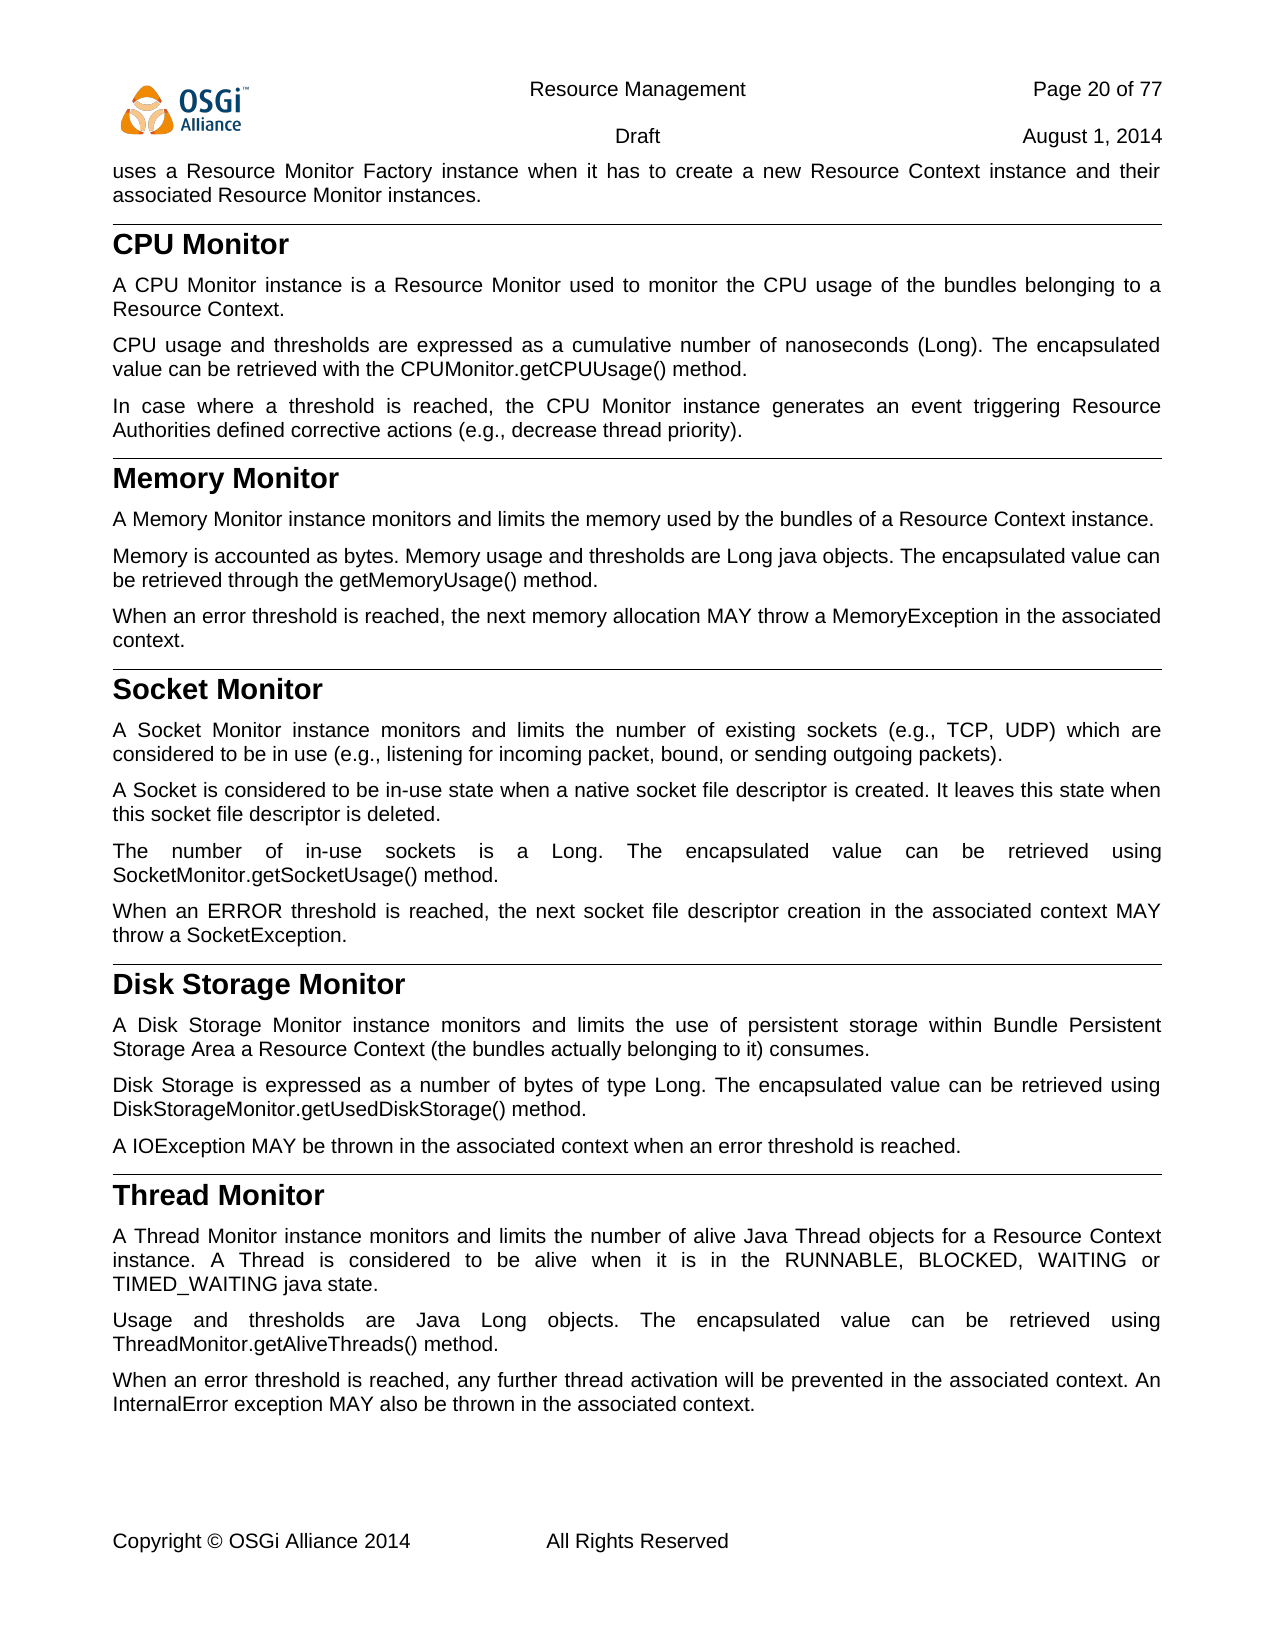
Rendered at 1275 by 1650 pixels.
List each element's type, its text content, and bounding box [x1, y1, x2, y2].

picture [113, 78, 257, 142]
text The number of in-use sockets is a Long. The encapsulated value can be retrieved using SocketMonitor.getSocketUsage() method. [112, 839, 1162, 887]
text A Thread Monitor instance monitors and limits the number of alive Java Thread objects for a Resource Context instance. A Thread is considered to be alive when it is in the RUNNABLE, BLOCKED, WAITING or TIMED_WAITING java state. [112, 1223, 1162, 1295]
text In case where a threshold is reached, the CPU Monitor instance generates an event triggering Resource Authorities defined corrective actions (e.g., decrease thread priority). [112, 393, 1162, 441]
subtitle CPU Monitor [112, 225, 1162, 260]
text A Socket is considered to be in-use state when a native socket file descriptor is created. It leaves this state when this socket file descriptor is deleted. [112, 778, 1162, 826]
subtitle Thread Monitor [112, 1175, 1162, 1211]
subtitle Socket Monitor [112, 670, 1162, 705]
text A Memory Monitor instance monitors and limits the memory used by the bundles of a Resource Context instance. [112, 507, 1162, 531]
text CPU usage and thresholds are expressed as a cumulative number of nanoseconds (Long). The encapsulated value can be retrieved with the CPUMonitor.getCPUUsage() method. [112, 333, 1162, 381]
text A Disk Storage Monitor instance monitors and limits the use of persistent storage within Bundle Persistent Storage Area a Resource Context (the bundles actually belonging to it) consumes. [112, 1013, 1162, 1061]
text A CPU Monitor instance is a Resource Monitor used to monitor the CPU usage of the bundles belonging to a Resource Context. [112, 273, 1162, 321]
text Memory is accounted as bytes. Memory usage and thresholds are Long java objects. The encapsulated value can be retrieved through the getMemoryUsage() method. [112, 544, 1162, 592]
text A IOException MAY be thrown in the associated context when an error threshold is reached. [112, 1134, 1162, 1158]
text When an error threshold is reached, the next memory allocation MAY throw a MemoryException in the associated context. [112, 604, 1162, 652]
text A Socket Monitor instance monitors and limits the number of existing sockets (e.g., TCP, UDP) which are considered to be in use (e.g., listening for incoming packet, bound, or sending outgoing packets). [112, 718, 1162, 766]
text Disk Storage is expressed as a number of bytes of type Long. The encapsulated value can be retrieved using DiskStorageMonitor.getUsedDiskStorage() method. [112, 1073, 1162, 1121]
text Usage and thresholds are Java Long objects. The encapsulated value can be retrieved using ThreadMonitor.getAliveThreads() method. [112, 1308, 1162, 1356]
subtitle Memory Monitor [112, 459, 1162, 495]
text uses a Resource Monitor Factory instance when it has to create a new Resource Context instance and their associated Resource Monitor instances. [112, 159, 1162, 207]
text When an error threshold is reached, any further thread activation will be prevented in the associated context. An InternalError exception MAY also be thrown in the associated context. [112, 1368, 1162, 1416]
text When an ERROR threshold is reached, the next socket file descriptor creation in the associated context MAY throw a SocketException. [112, 899, 1162, 947]
subtitle Disk Storage Monitor [112, 965, 1162, 1000]
